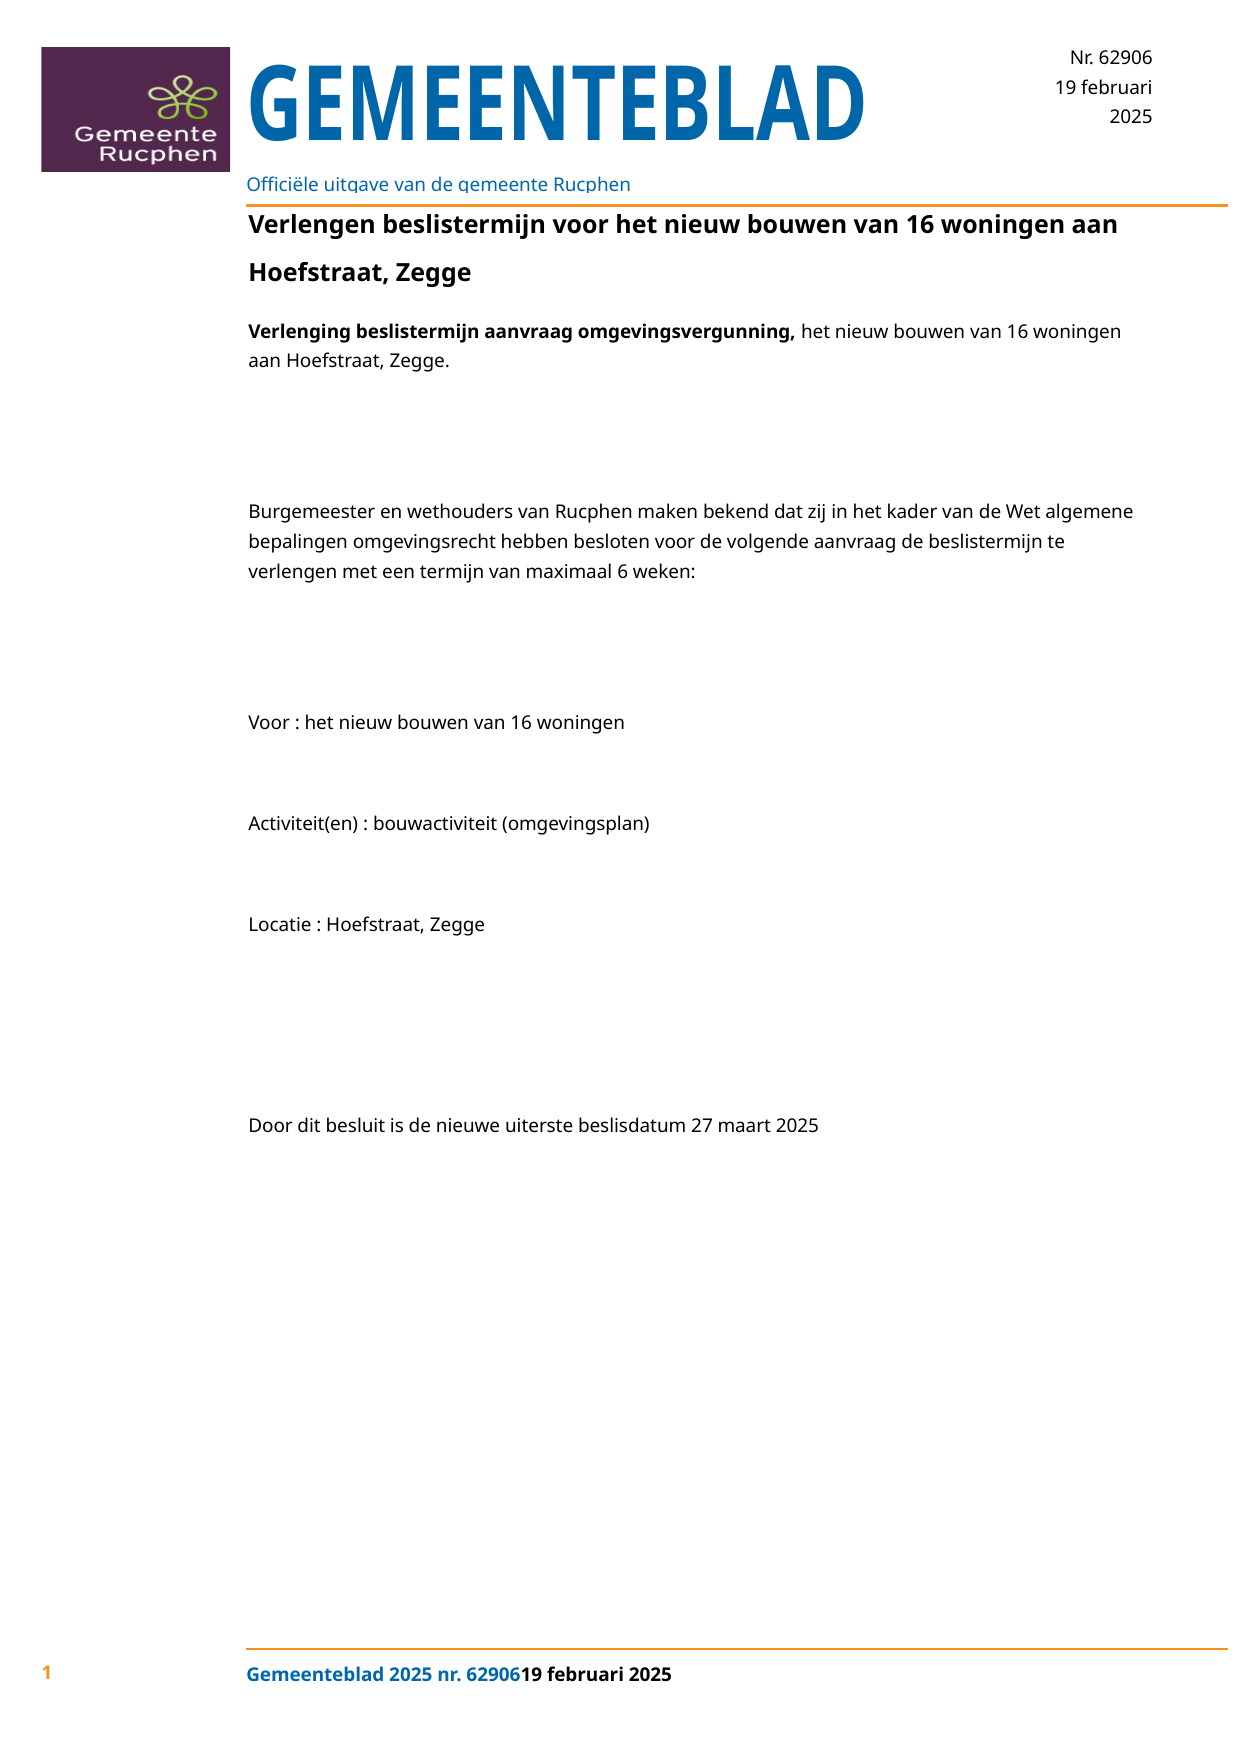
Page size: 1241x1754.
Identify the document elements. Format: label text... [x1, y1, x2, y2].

text Voor : het nieuw bouwen van 16 woningen [248, 709, 1152, 735]
text Burgemeester en wethouders van Rucphen maken bekend dat zij in het kader van de Wet algemene bepalingen omgevingsrecht hebben besloten voor de volgende aanvraag de beslistermijn te verlengen met een termijn van maximaal 6 weken: [248, 499, 1152, 584]
text Activiteit(en) : bouwactiviteit (omgevingsplan) [248, 810, 1152, 836]
text Locatie : Hoefstraat, Zegge [248, 911, 1152, 937]
text Door dit besluit is de nieuwe uiterste beslisdatum 27 maart 2025 [248, 1112, 1152, 1138]
text Verlengen beslistermijn voor het nieuw bouwen van 16 woningen aan Hoefstraat, Zegge [248, 207, 1152, 288]
text Verlenging beslistermijn aanvraag omgevingsvergunning, het nieuw bouwen van 16 woningen aan Hoefstraat, Zegge. [248, 318, 1152, 373]
picture [41, 47, 231, 172]
